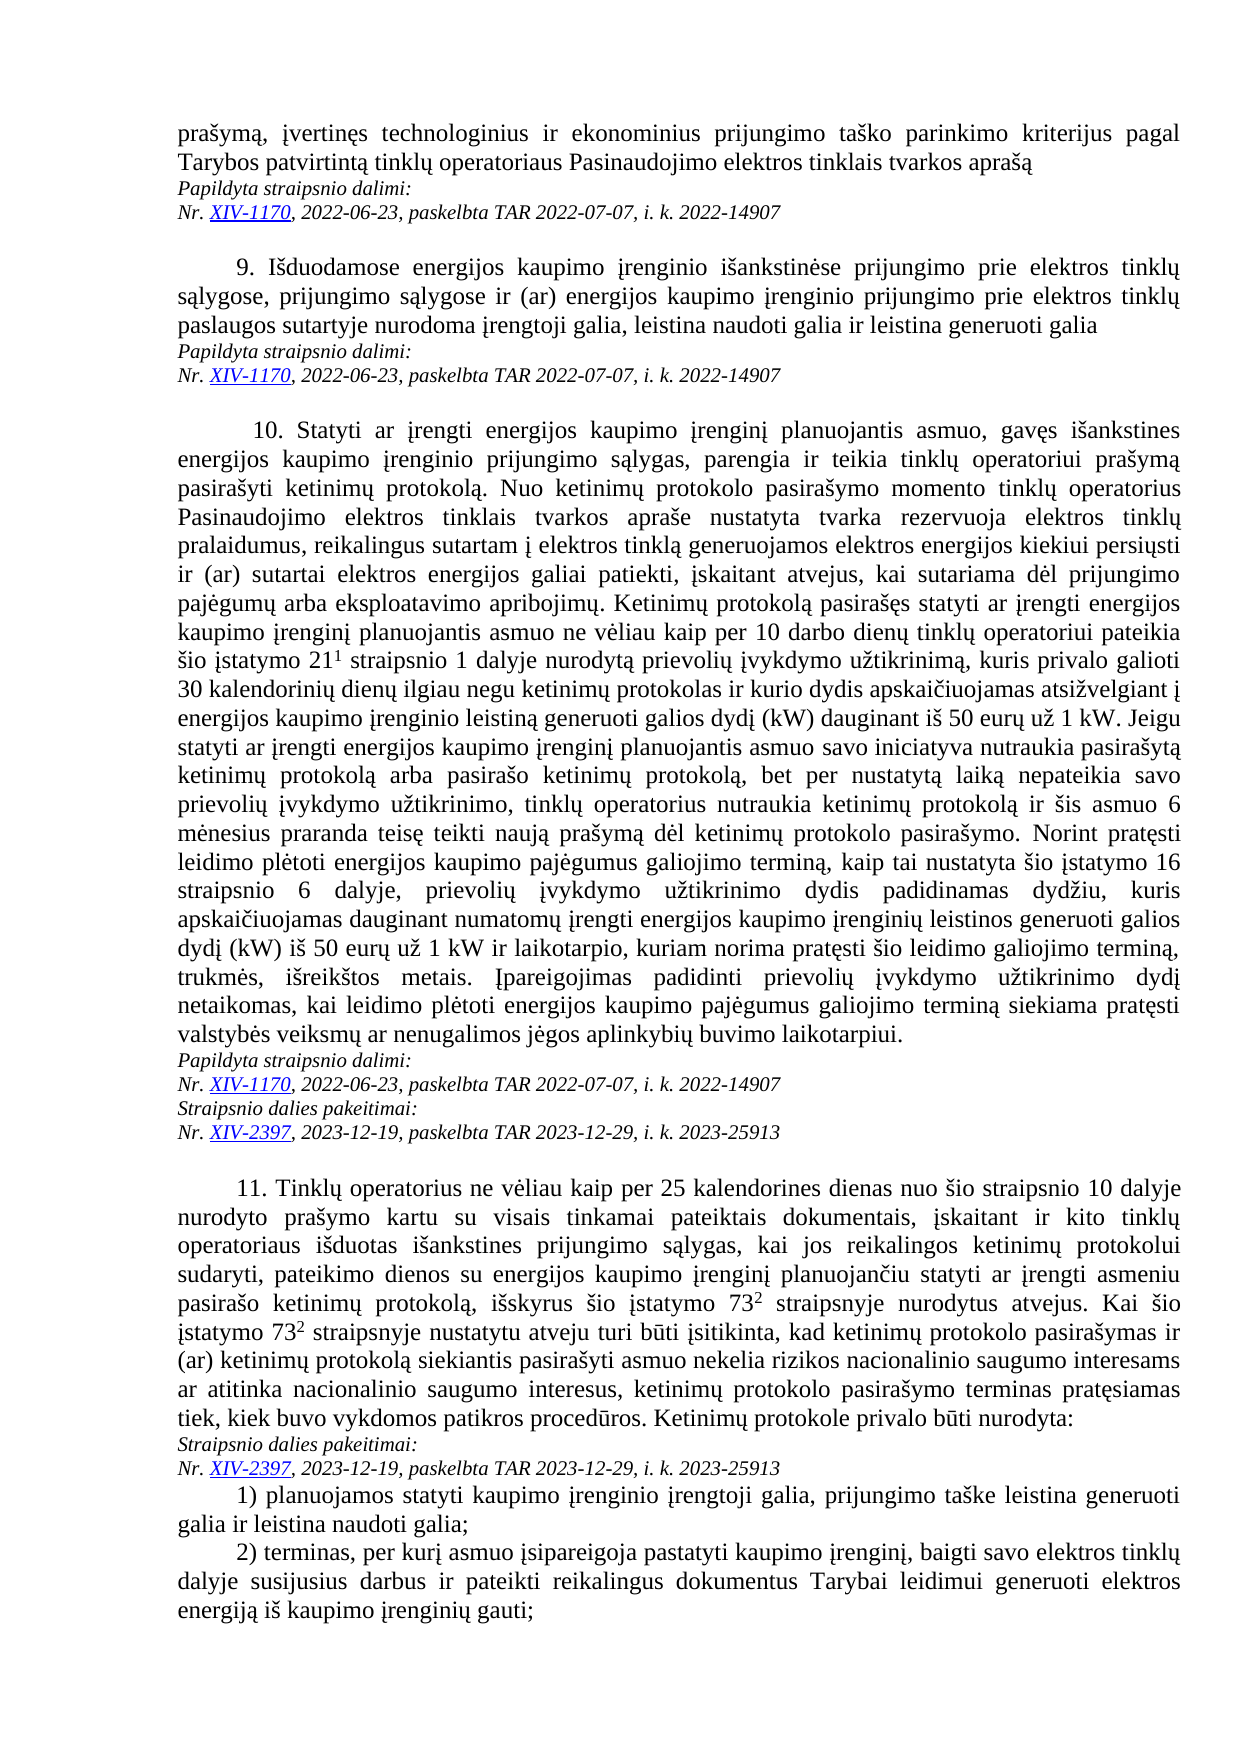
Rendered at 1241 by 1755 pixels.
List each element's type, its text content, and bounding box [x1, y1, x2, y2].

text Nr. XIV-2397, 2023-12-19, paskelbta TAR 2023-12-29, i. k. 2023-25913 [177, 1456, 1181, 1480]
text 11. Tinklų operatorius ne vėliau kaip per 25 kalendorines dienas nuo šio straipsnio 10 dalyje nurodyto prašymo kartu su visais tinkamai pateiktais dokumentais, įskaitant ir kito tinklų operatoriaus išduotas išankstines prijungimo sąlygas, kai jos reikalingos ketinimų protokolui sudaryti, pateikimo dienos su energijos kaupimo įrenginį planuojančiu statyti ar įrengti asmeniu pasirašo ketinimų protokolą, išskyrus šio įstatymo 732 straipsnyje nurodytus atvejus. Kai šio įstatymo 732 straipsnyje nustatytu atveju turi būti įsitikinta, kad ketinimų protokolo pasirašymas ir (ar) ketinimų protokolą siekiantis pasirašyti asmuo nekelia rizikos nacionalinio saugumo interesams ar atitinka nacionalinio saugumo interesus, ketinimų protokolo pasirašymo terminas pratęsiamas tiek, kiek buvo vykdomos patikros procedūros. Ketinimų protokole privalo būti nurodyta: [177, 1173, 1181, 1432]
text Nr. XIV-1170, 2022-06-23, paskelbta TAR 2022-07-07, i. k. 2022-14907 [177, 363, 1181, 387]
text Straipsnio dalies pakeitimai: [177, 1096, 1181, 1120]
text 1) planuojamos statyti kaupimo įrenginio įrengtoji galia, prijungimo taške leistina generuoti galia ir leistina naudoti galia; [177, 1480, 1181, 1537]
text Papildyta straipsnio dalimi: [177, 339, 1181, 363]
text Nr. XIV-1170, 2022-06-23, paskelbta TAR 2022-07-07, i. k. 2022-14907 [177, 200, 1181, 224]
text 10. Statyti ar įrengti energijos kaupimo įrenginį planuojantis asmuo, gavęs išankstines energijos kaupimo įrenginio prijungimo sąlygas, parengia ir teikia tinklų operatoriui prašymą pasirašyti ketinimų protokolą. Nuo ketinimų protokolo pasirašymo momento tinklų operatorius Pasinaudojimo elektros tinklais tvarkos apraše nustatyta tvarka rezervuoja elektros tinklų pralaidumus, reikalingus sutartam į elektros tinklą generuojamos elektros energijos kiekiui persiųsti ir (ar) sutartai elektros energijos galiai patiekti, įskaitant atvejus, kai sutariama dėl prijungimo pajėgumų arba eksploatavimo apribojimų. Ketinimų protokolą pasirašęs statyti ar įrengti energijos kaupimo įrenginį planuojantis asmuo ne vėliau kaip per 10 darbo dienų tinklų operatoriui pateikia šio įstatymo 211 straipsnio 1 dalyje nurodytą prievolių įvykdymo užtikrinimą, kuris privalo galioti 30 kalendorinių dienų ilgiau negu ketinimų protokolas ir kurio dydis apskaičiuojamas atsižvelgiant į energijos kaupimo įrenginio leistiną generuoti galios dydį (kW) dauginant iš 50 eurų už 1 kW. Jeigu statyti ar įrengti energijos kaupimo įrenginį planuojantis asmuo savo iniciatyva nutraukia pasirašytą ketinimų protokolą arba pasirašo ketinimų protokolą, bet per nustatytą laiką nepateikia savo prievolių įvykdymo užtikrinimo, tinklų operatorius nutraukia ketinimų protokolą ir šis asmuo 6 mėnesius praranda teisę teikti naują prašymą dėl ketinimų protokolo pasirašymo. Norint pratęsti leidimo plėtoti energijos kaupimo pajėgumus galiojimo terminą, kaip tai nustatyta šio įstatymo 16 straipsnio 6 dalyje, prievolių įvykdymo užtikrinimo dydis padidinamas dydžiu, kuris apskaičiuojamas dauginant numatomų įrengti energijos kaupimo įrenginių leistinos generuoti galios dydį (kW) iš 50 eurų už 1 kW ir laikotarpio, kuriam norima pratęsti šio leidimo galiojimo terminą, trukmės, išreikštos metais. Įpareigojimas padidinti prievolių įvykdymo užtikrinimo dydį netaikomas, kai leidimo plėtoti energijos kaupimo pajėgumus galiojimo terminą siekiama pratęsti valstybės veiksmų ar nenugalimos jėgos aplinkybių buvimo laikotarpiui. [177, 416, 1181, 1048]
text Straipsnio dalies pakeitimai: [177, 1432, 1181, 1456]
text 9. Išduodamose energijos kaupimo įrenginio išankstinėse prijungimo prie elektros tinklų sąlygose, prijungimo sąlygose ir (ar) energijos kaupimo įrenginio prijungimo prie elektros tinklų paslaugos sutartyje nurodoma įrengtoji galia, leistina naudoti galia ir leistina generuoti galia [177, 252, 1181, 339]
text Nr. XIV-2397, 2023-12-19, paskelbta TAR 2023-12-29, i. k. 2023-25913 [177, 1120, 1181, 1144]
text Nr. XIV-1170, 2022-06-23, paskelbta TAR 2022-07-07, i. k. 2022-14907 [177, 1072, 1181, 1096]
text Papildyta straipsnio dalimi: [177, 1048, 1181, 1072]
text prašymą, įvertinęs technologinius ir ekonominius prijungimo taško parinkimo kriterijus pagal Tarybos patvirtintą tinklų operatoriaus Pasinaudojimo elektros tinklais tvarkos aprašą [177, 118, 1181, 176]
text Papildyta straipsnio dalimi: [177, 176, 1181, 200]
text 2) terminas, per kurį asmuo įsipareigoja pastatyti kaupimo įrenginį, baigti savo elektros tinklų dalyje susijusius darbus ir pateikti reikalingus dokumentus Tarybai leidimui generuoti elektros energiją iš kaupimo įrenginių gauti; [177, 1537, 1181, 1624]
